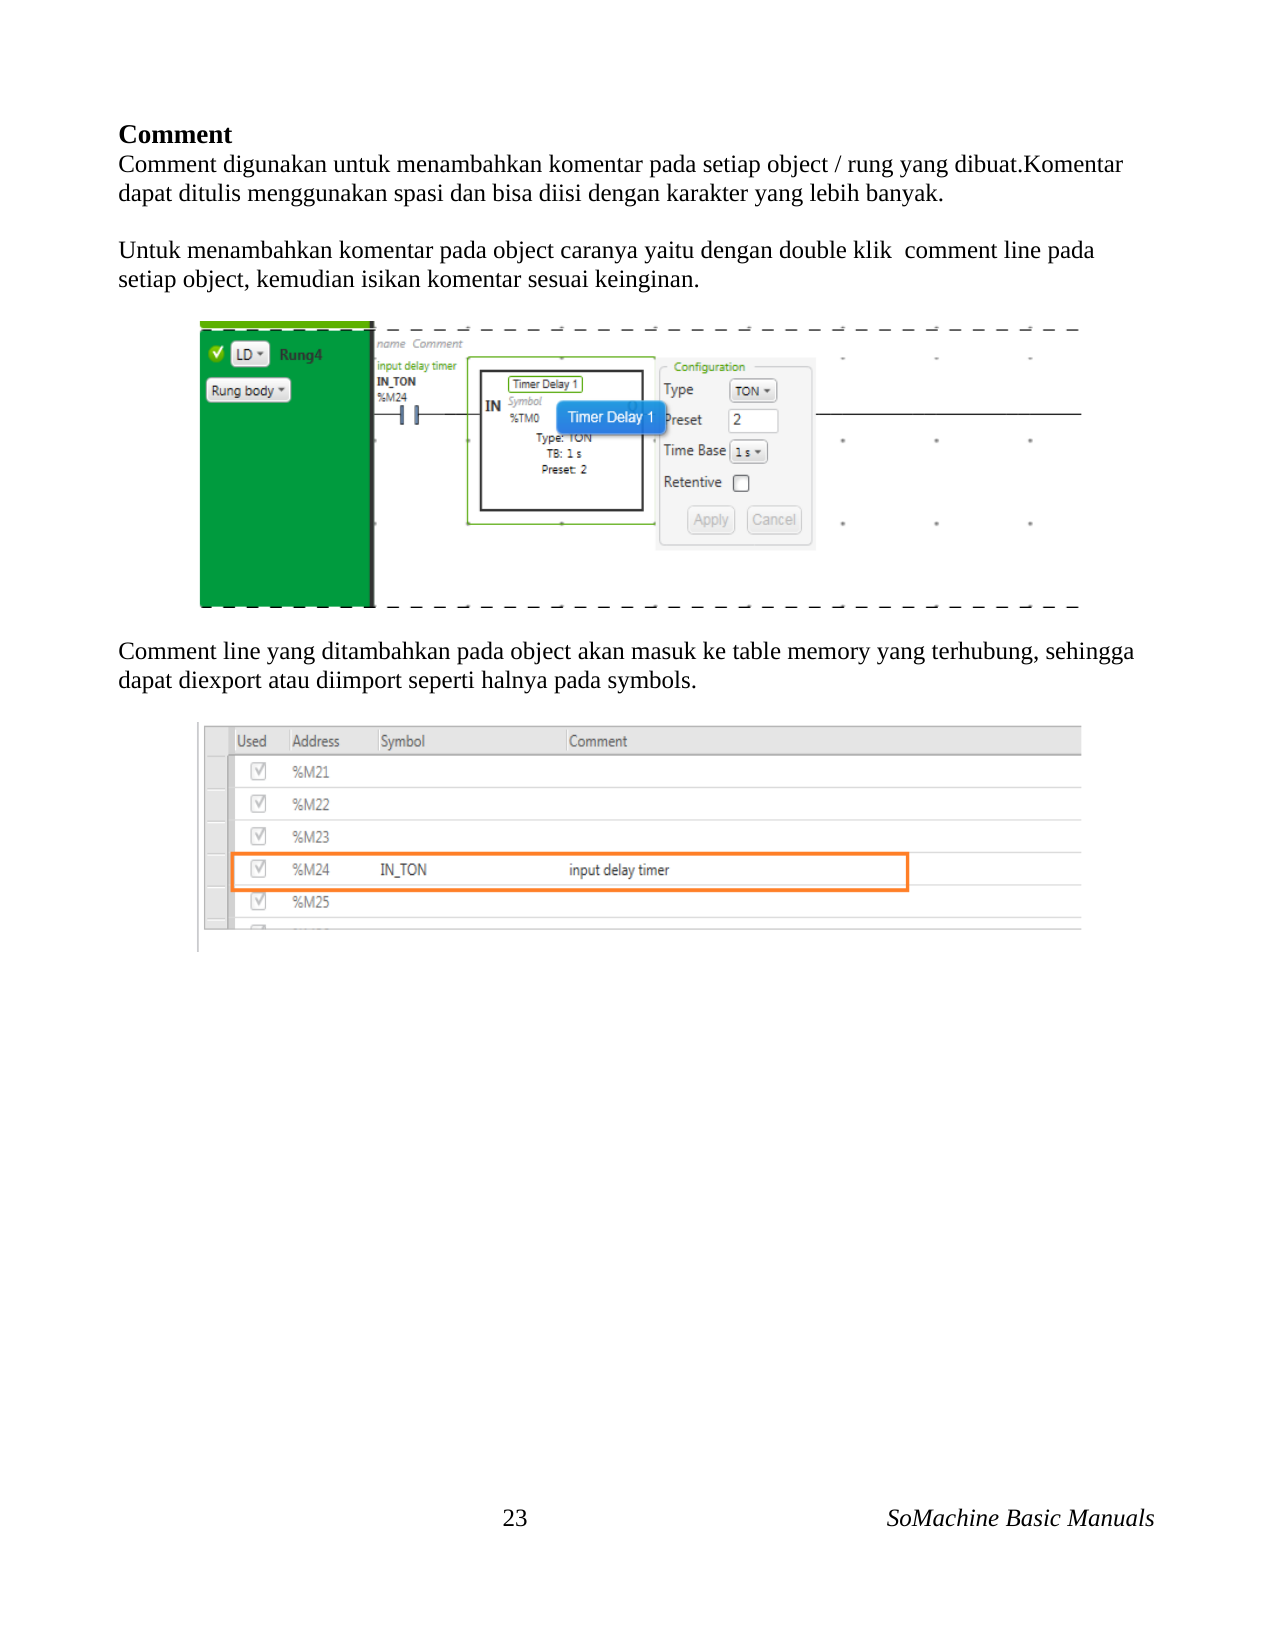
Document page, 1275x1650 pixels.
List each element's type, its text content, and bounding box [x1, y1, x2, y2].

text Untuk menambahkan komentar pada object caranya yaitu dengan double klik comment line pada setiap object, kemudian isikan komentar sesuai keinginan. [118, 236, 1157, 293]
picture [193, 321, 1082, 608]
text Comment line yang ditambahkan pada object akan masuk ke table memory yang terhubung, sehingga dapat diexport atau diimport seperti halnya pada symbols. [118, 636, 1157, 693]
picture [193, 722, 1082, 952]
text Comment [118, 118, 1157, 149]
text Comment digunakan untuk menambahkan komentar pada setiap object / rung yang dibuat.Komentar dapat ditulis menggunakan spasi dan bisa diisi dengan karakter yang lebih banyak. [118, 149, 1157, 207]
